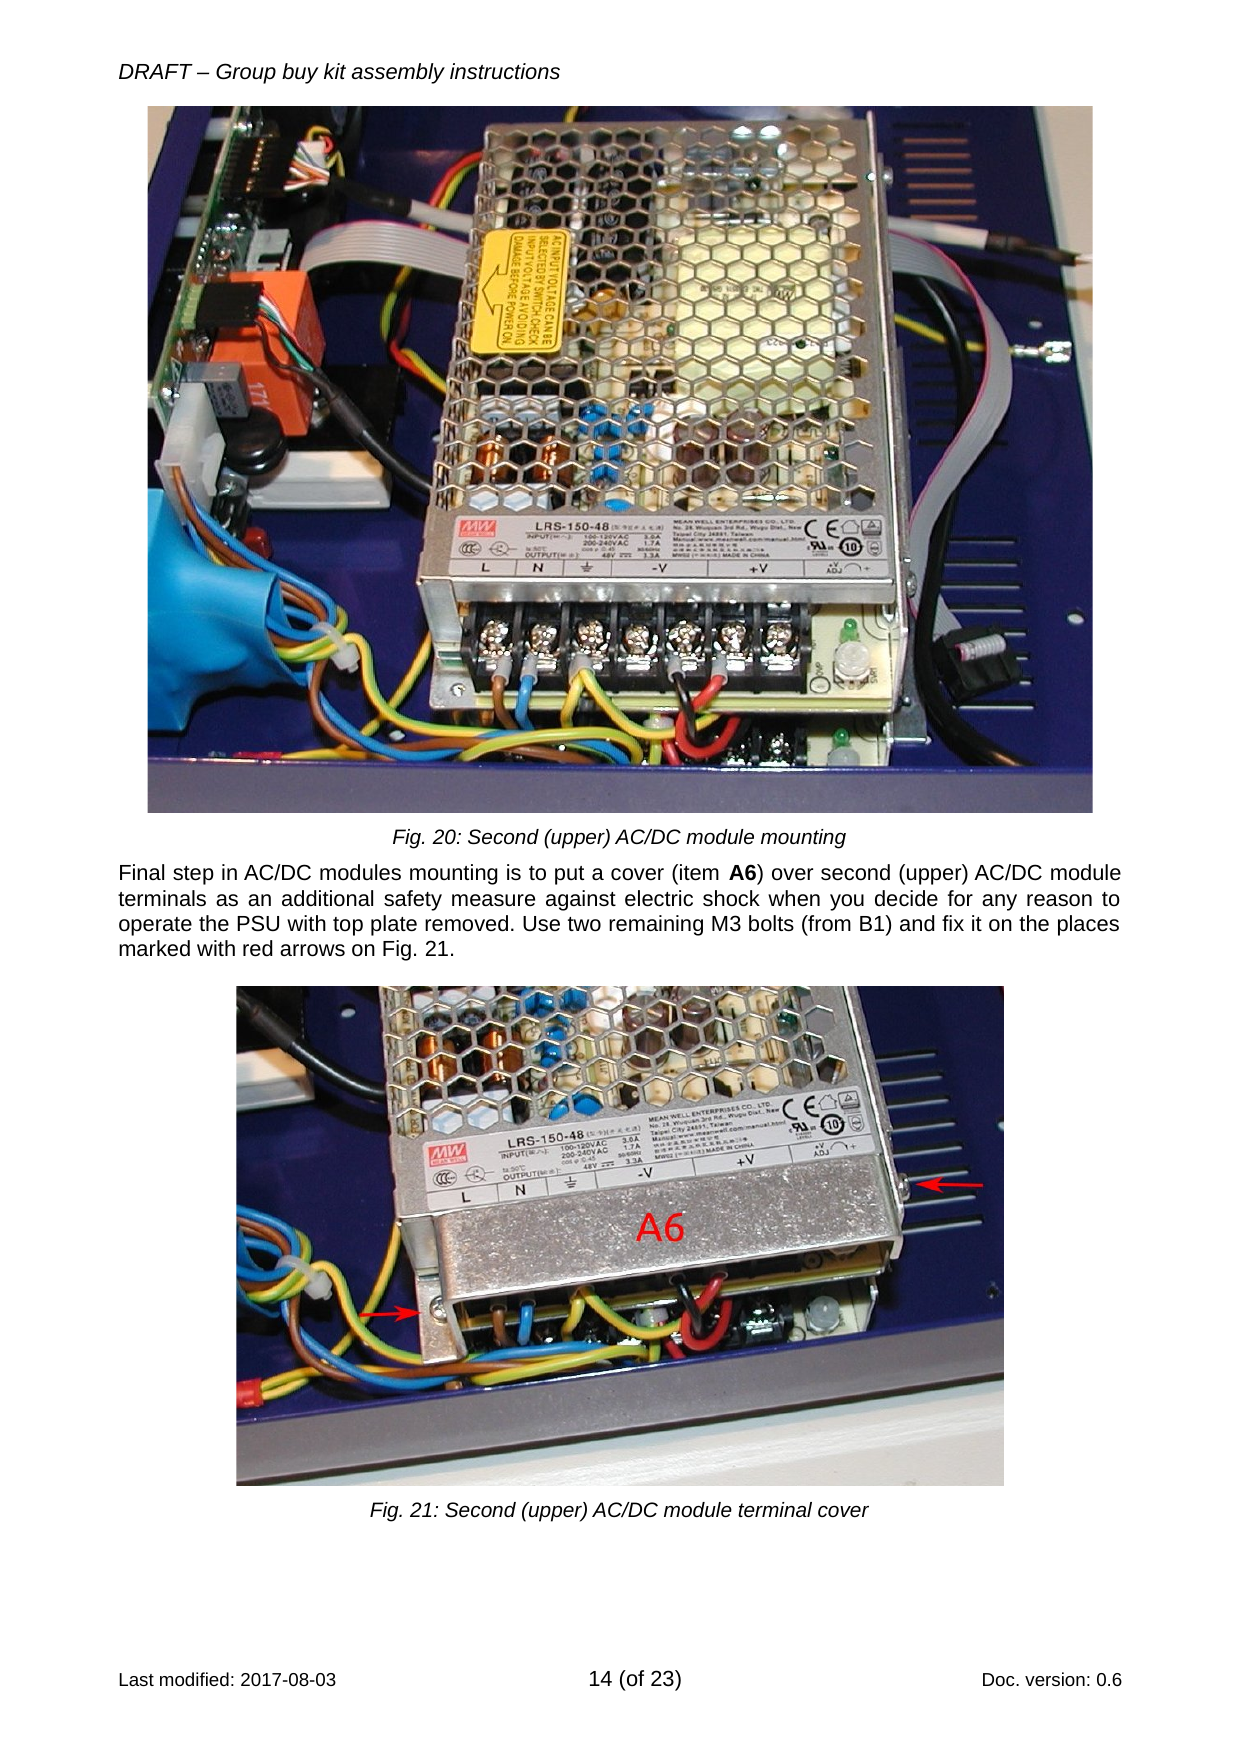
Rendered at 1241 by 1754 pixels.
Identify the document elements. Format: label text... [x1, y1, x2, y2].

picture [236, 986, 1004, 1486]
list Fig. 21: Second (upper) AC/DC module terminal cover [236, 1486, 1004, 1522]
text Final step in AC/DC modules mounting is to put a cover (item A6) over second (upper) AC/DC module terminals as an additional safety measure against electric shock when you decide for any reason to operate the PSU with top plate removed. Use two remaining M3 bolts (from B1) and fix it on the places marked with red arrows on Fig. 21. [118, 813, 1122, 961]
picture [147, 106, 1093, 813]
text Fig. 20: Second (upper) AC/DC module mounting [148, 813, 1093, 848]
